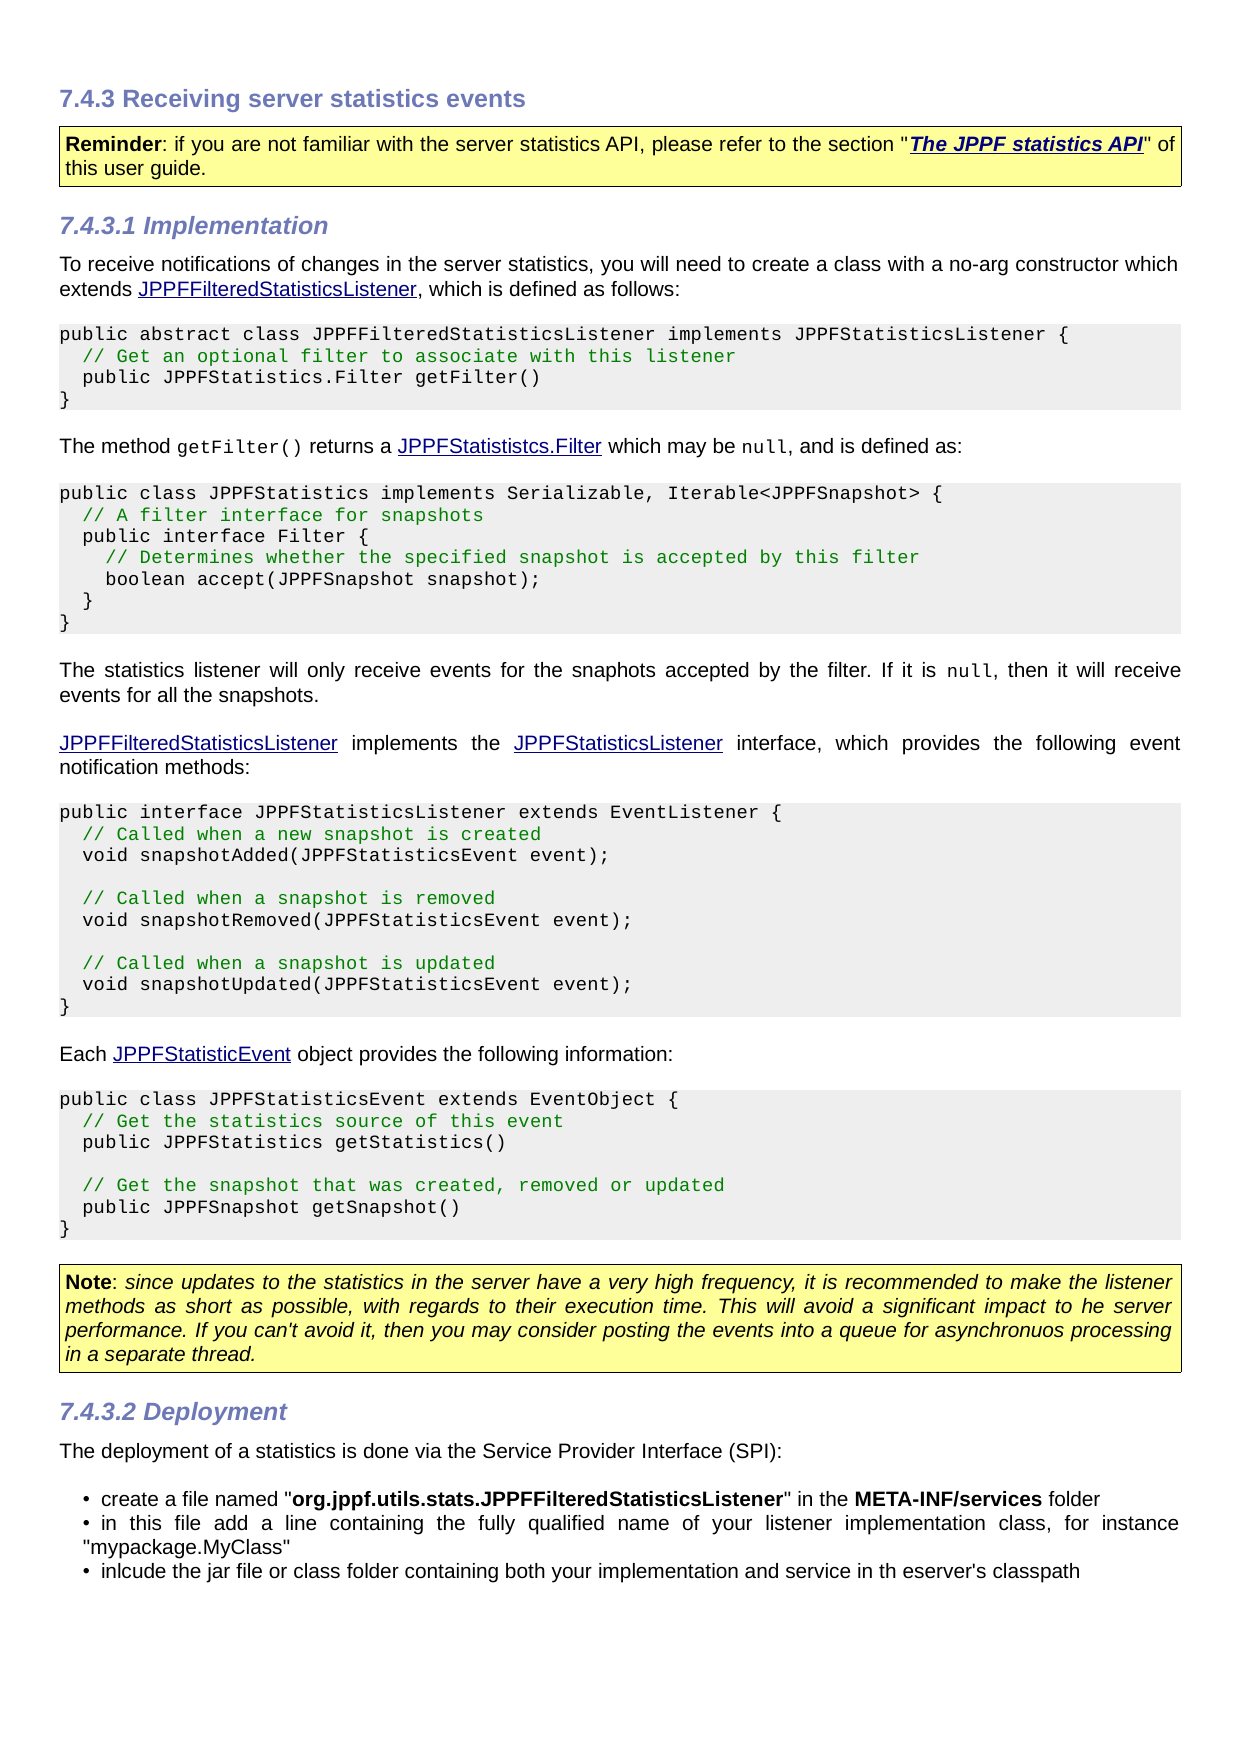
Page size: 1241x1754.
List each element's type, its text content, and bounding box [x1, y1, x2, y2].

text } [59, 612, 1181, 634]
text // Called when a new snapshot is created [59, 824, 1181, 846]
text void snapshotUpdated(JPPFStatisticsEvent event); [59, 974, 1181, 996]
text JPPFFilteredStatisticsListener implements the JPPFStatisticsListener interface, which provides the following event notification methods: [59, 731, 1181, 779]
text Note: since updates to the statistics in the server have a very high frequency, it is recommended to make the listener methods as short as possible, with regards to their execution time. This will avoid a significant impact to he server performance. If you can't avoid it, then you may consider posting the events into a queue for asynchronuos processing in a separate thread. [60, 1265, 1181, 1372]
text } [59, 389, 1181, 410]
text boolean accept(JPPFSnapshot snapshot); [59, 569, 1181, 591]
text // Get an optional filter to associate with this listener [59, 346, 1181, 367]
text public class JPPFStatisticsEvent extends EventObject { [59, 1090, 1181, 1111]
text } [59, 1218, 1181, 1240]
text public class JPPFStatistics implements Serializable, Iterable<JPPFSnapshot> { [59, 483, 1181, 505]
subtitle Deployment [59, 1397, 1181, 1426]
text public abstract class JPPFFilteredStatisticsListener implements JPPFStatisticsListener { [59, 324, 1181, 346]
text The method getFilter() returns a JPPFStatististcs.Filter which may be null, and is defined as: [59, 434, 1181, 459]
text Reminder: if you are not familiar with the server statistics API, please refer to the section "The JPPF statistics API" of this user guide. [60, 127, 1181, 186]
text public JPPFSnapshot getSnapshot() [59, 1197, 1181, 1218]
text // Called when a snapshot is updated [59, 953, 1181, 974]
text To receive notifications of changes in the server statistics, you will need to create a class with a no-arg constructor which extends JPPFFilteredStatisticsListener, which is defined as follows: [59, 252, 1181, 301]
text } [59, 591, 1181, 612]
text // Get the snapshot that was created, removed or updated [59, 1176, 1181, 1197]
text // Called when a snapshot is removed [59, 889, 1181, 910]
text void snapshotRemoved(JPPFStatisticsEvent event); [59, 910, 1181, 932]
text // A filter interface for snapshots [59, 505, 1181, 526]
text public interface Filter { [59, 526, 1181, 548]
text } [59, 996, 1181, 1017]
text public interface JPPFStatisticsListener extends EventListener { [59, 803, 1181, 824]
text void snapshotAdded(JPPFStatisticsEvent event); [59, 846, 1181, 867]
text public JPPFStatistics.Filter getFilter() [59, 367, 1181, 389]
text Each JPPFStatisticEvent object provides the following information: [59, 1042, 1181, 1066]
text // Determines whether the specified snapshot is accepted by this filter [59, 548, 1181, 569]
text // Get the statistics source of this event [59, 1111, 1181, 1133]
text The statistics listener will only receive events for the snaphots accepted by the filter. If it is null, then it will receive events for all the snapshots. [59, 658, 1181, 707]
text public JPPFStatistics getStatistics() [59, 1133, 1181, 1154]
list in this file add a line containing the fully qualified name of your listener implementation class, for instance "mypackage.MyClass" [83, 1511, 1181, 1559]
subtitle Implementation [59, 211, 1181, 240]
text The deployment of a statistics is done via the Service Provider Interface (SPI): [59, 1439, 1181, 1463]
list create a file named "org.jppf.utils.stats.JPPFFilteredStatisticsListener" in the META-INF/services folder [83, 1487, 1181, 1511]
subtitle Receiving server statistics events [59, 84, 1181, 113]
list inlcude the jar file or class folder containing both your implementation and service in th eserver's classpath [83, 1559, 1181, 1583]
